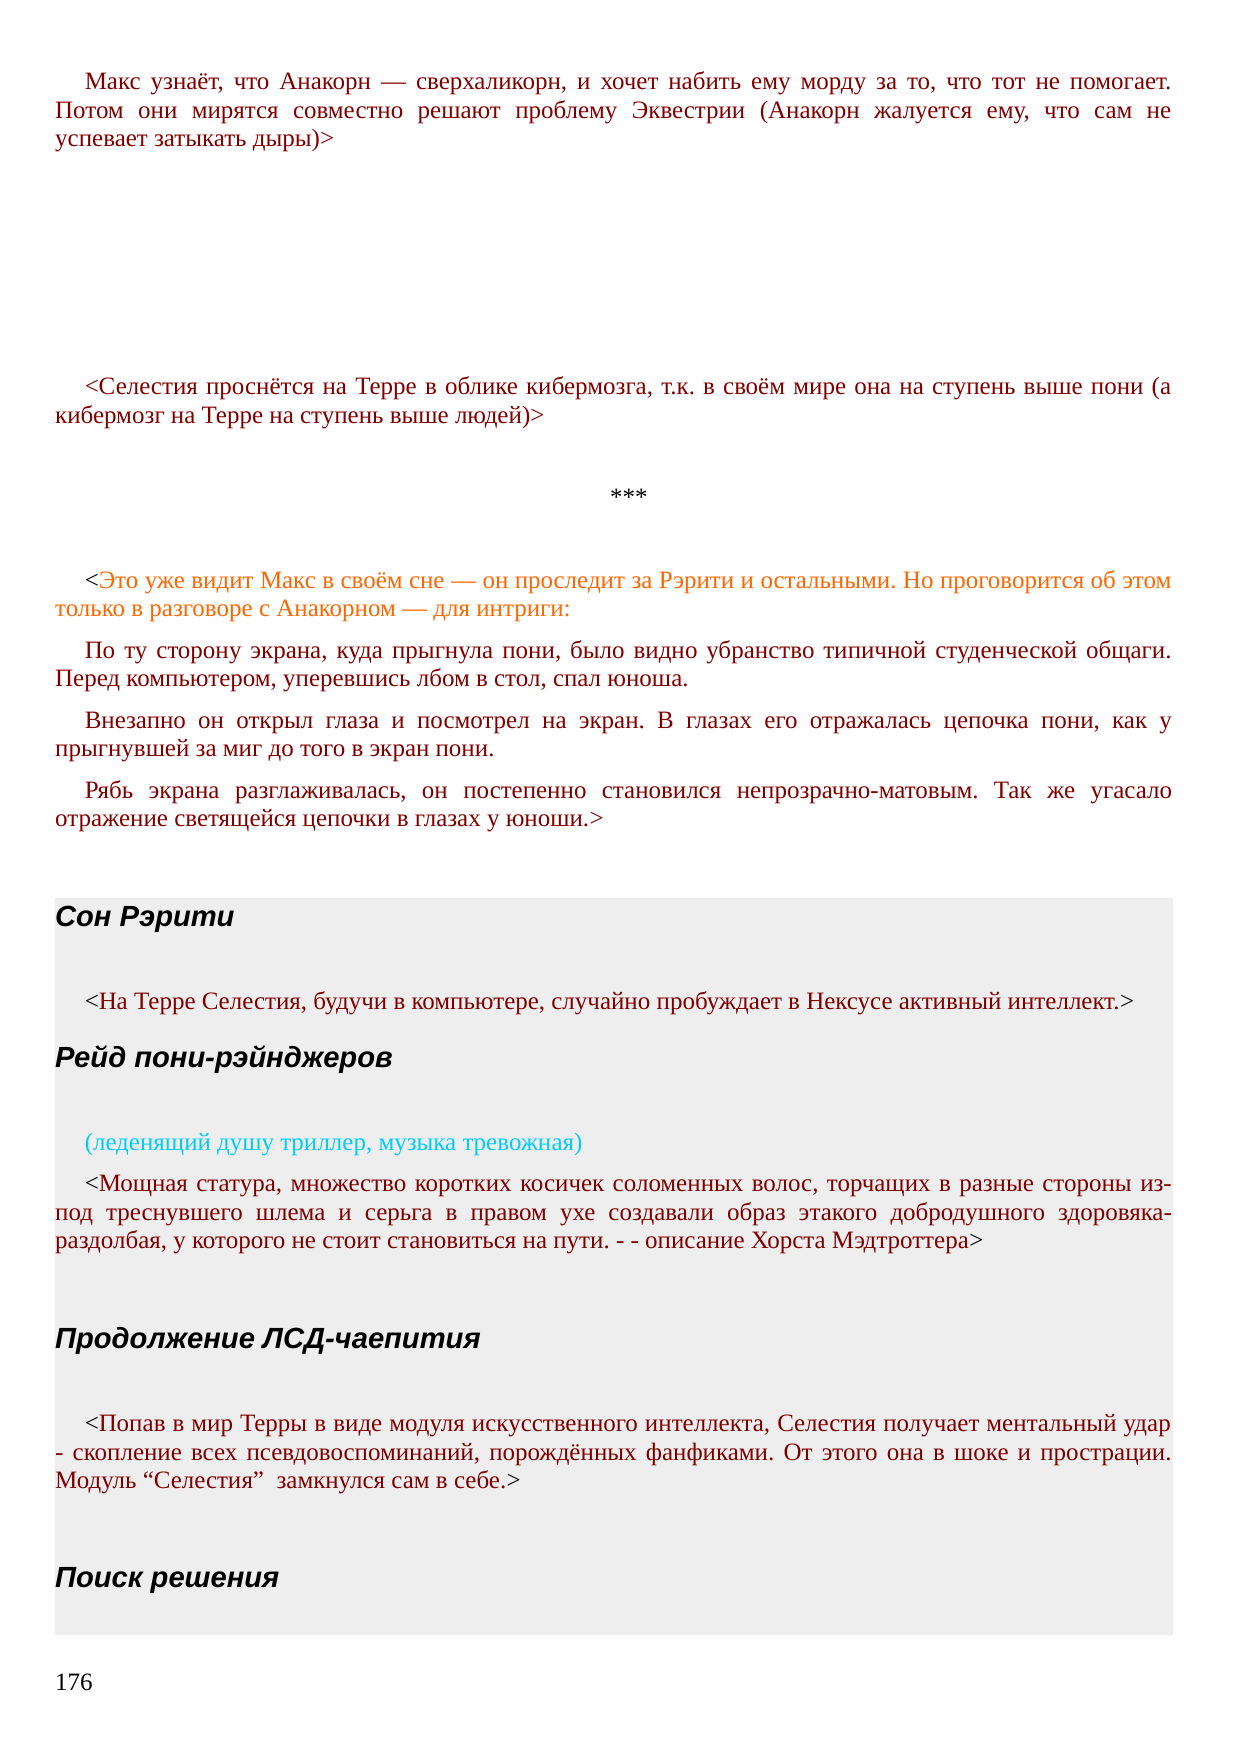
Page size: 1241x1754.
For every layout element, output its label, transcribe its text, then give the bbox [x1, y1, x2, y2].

text (леденящий душу триллер, музыка тревожная) [55, 1127, 1173, 1156]
subtitle Продолжение ЛСД-чаепития [55, 1321, 1173, 1354]
subtitle Сон Рэрити [55, 898, 1173, 932]
text <Селестия проснётся на Терре в облике кибермозга, т.к. в своём мире она на ступень выше пони (а кибермозг на Терре на ступень выше людей)> [55, 371, 1173, 428]
text По ту сторону экрана, куда прыгнула пони, было видно убранство типичной студенческой общаги. Перед компьютером, уперевшись лбом в стол, спал юноша. [55, 635, 1173, 692]
text <Это уже видит Макс в своём сне — он проследит за Рэрити и остальными. Но проговорится об этом только в разговоре с Анакорном — для интриги: [55, 565, 1173, 622]
text <Мощная статура, множество коротких косичек соломенных волос, торчащих в разные стороны из-под треснувшего шлема и серьга в правом ухе создавали образ этакого добродушного здоровяка-раздолбая, у которого не стоит становиться на пути. - - описание Хорста Мэдтроттера> [55, 1168, 1173, 1254]
subtitle Рейд пони-рэйнджеров [55, 1039, 1173, 1073]
text Рябь экрана разглаживалась, он постепенно становился непрозрачно-матовым. Так же угасало отражение светящейся цепочки в глазах у юноши.> [55, 775, 1173, 832]
text *** [55, 482, 1173, 511]
subtitle Поиск решения [55, 1560, 1173, 1594]
text <Попав в мир Терры в виде модуля искусственного интеллекта, Селестия получает ментальный удар - скопление всех псевдовоспоминаний, порождённых фанфиками. От этого она в шоке и прострации. Модуль “Селестия” замкнулся сам в себе.> [55, 1408, 1173, 1494]
text Макс узнаёт, что Анакорн — сверхаликорн, и хочет набить ему морду за то, что тот не помогает. Потом они мирятся совместно решают проблему Эквестрии (Анакорн жалуется ему, что сам не успевает затыкать дыры)> [55, 66, 1173, 152]
text <На Терре Селестия, будучи в компьютере, случайно пробуждает в Нексусе активный интеллект.> [55, 986, 1173, 1014]
text Внезапно он открыл глаза и посмотрел на экран. В глазах его отражалась цепочка пони, как у прыгнувшей за миг до того в экран пони. [55, 705, 1173, 762]
